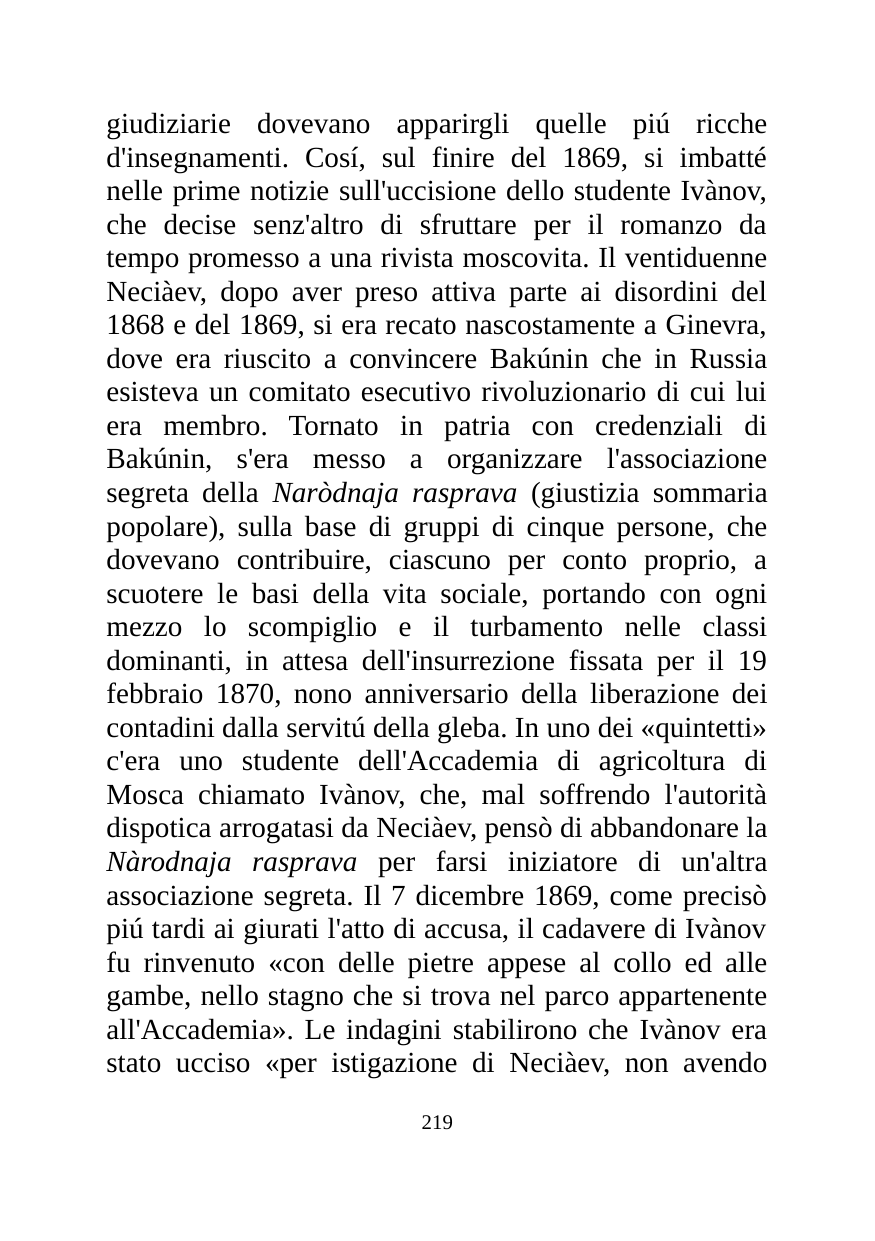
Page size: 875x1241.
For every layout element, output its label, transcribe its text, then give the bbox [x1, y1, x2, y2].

text giudiziarie dovevano apparirgli quelle piú ricche d'insegnamenti. Cosí, sul finire del 1869, si imbatté nelle prime notizie sull'uccisione dello studente Ivànov, che decise senz'altro di sfruttare per il romanzo da tempo promesso a una rivista moscovita. Il ventiduenne Neciàev, dopo aver preso attiva parte ai disordini del 1868 e del 1869, si era recato nascostamente a Ginevra, dove era riuscito a convincere Bakúnin che in Russia esisteva un comitato esecutivo rivoluzionario di cui lui era membro. Tornato in patria con credenziali di Bakúnin, s'era messo a organizzare l'associazione segreta della Naròdnaja rasprava (giustizia sommaria popolare), sulla base di gruppi di cinque persone, che dovevano contribuire, ciascuno per conto proprio, a scuotere le basi della vita sociale, portando con ogni mezzo lo scompiglio e il turbamento nelle classi dominanti, in attesa dell'insurrezione fissata per il 19 febbraio 1870, nono anniversario della liberazione dei contadini dalla servitú della gleba. In uno dei «quintetti» c'era uno studente dell'Accademia di agricoltura di Mosca chiamato Ivànov, che, mal soffrendo l'autorità dispotica arrogatasi da Neciàev, pensò di abbandonare la Nàrodnaja rasprava per farsi iniziatore di un'altra associazione segreta. Il 7 dicembre 1869, come precisò piú tardi ai giurati l'atto di accusa, il cadavere di Ivànov fu rinvenuto «con delle pietre appese al collo ed alle gambe, nello stagno che si trova nel parco appartenente all'Accademia». Le indagini stabilirono che Ivànov era stato ucciso «per istigazione di Neciàev, non avendo [106, 106, 768, 1079]
